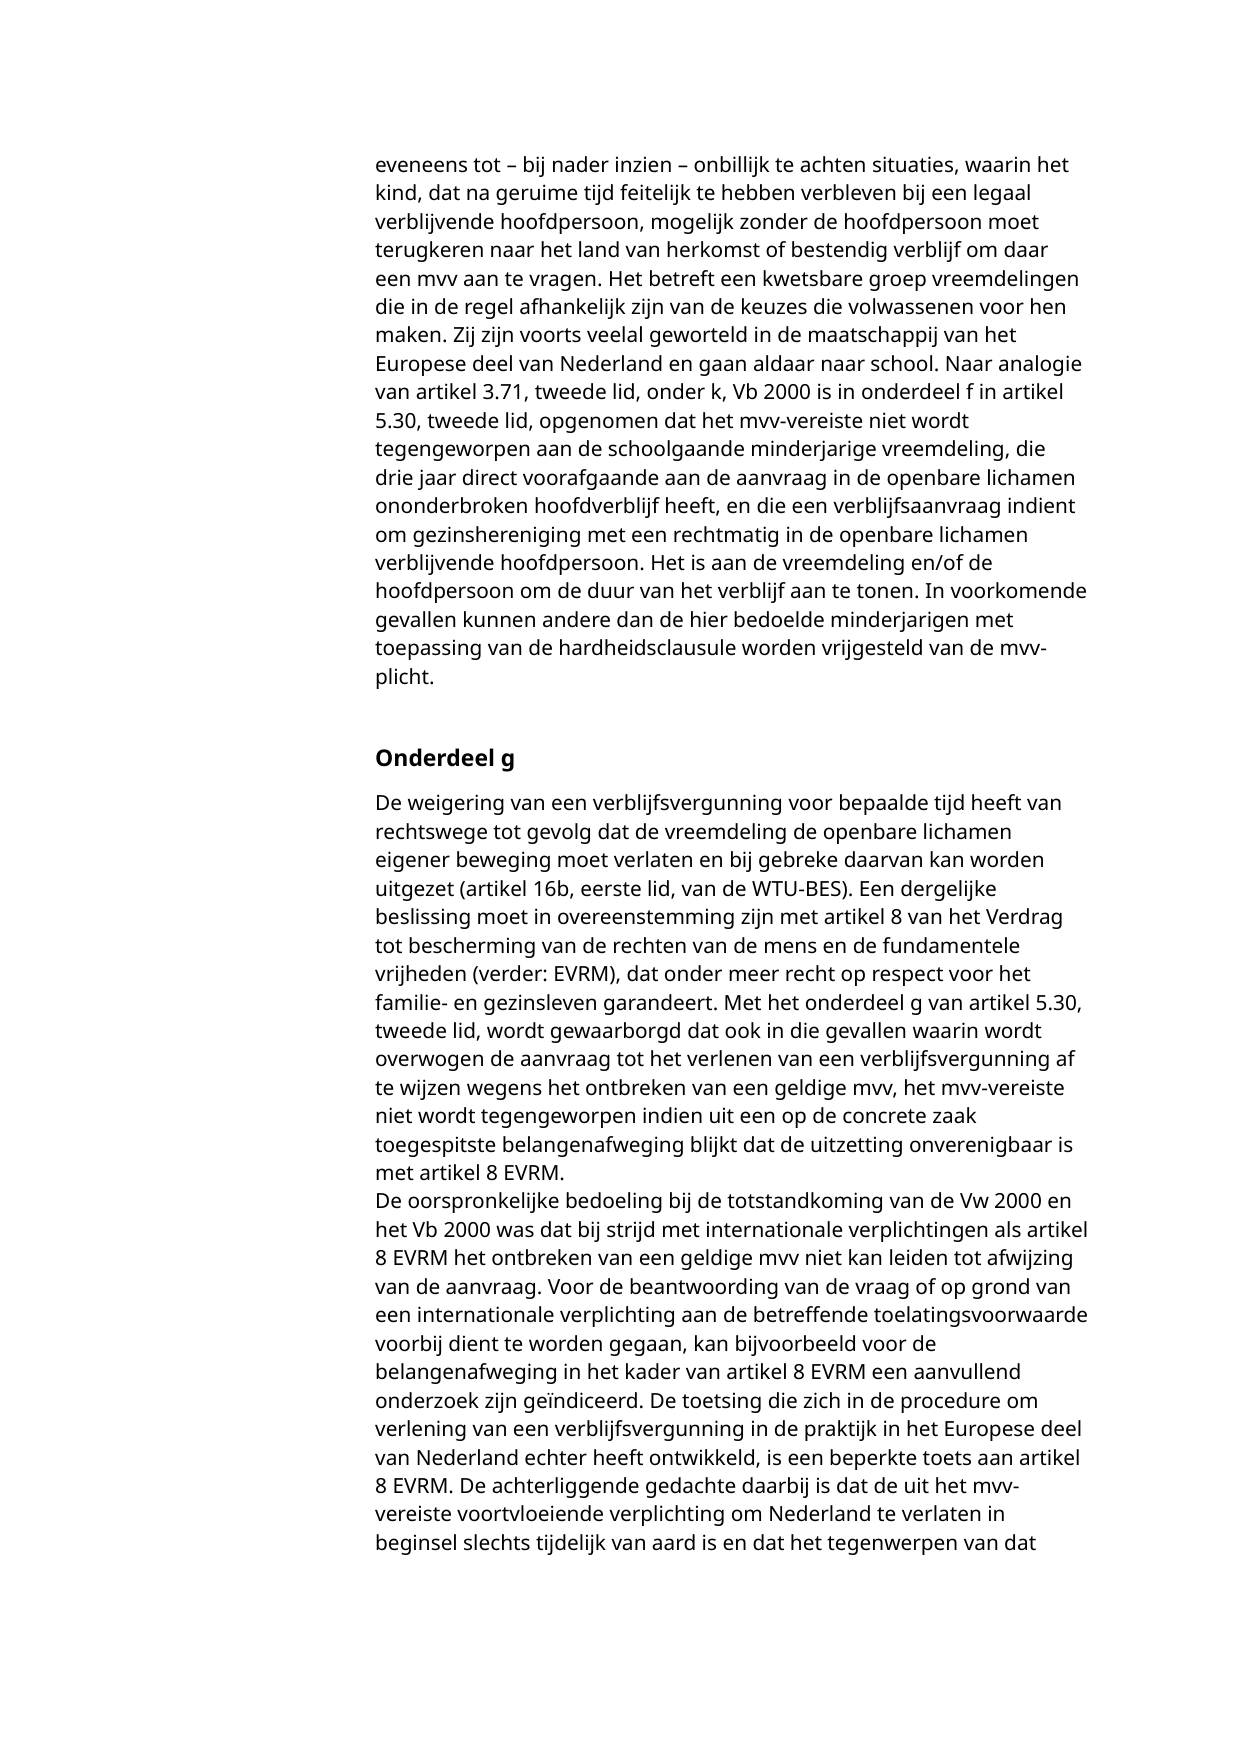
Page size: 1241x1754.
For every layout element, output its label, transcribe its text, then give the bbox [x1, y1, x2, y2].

text De weigering van een verblijfsvergunning voor bepaalde tijd heeft van rechtswege tot gevolg dat de vreemdeling de openbare lichamen eigener beweging moet verlaten en bij gebreke daarvan kan worden uitgezet (artikel 16b, eerste lid, van de WTU-BES). Een dergelijke beslissing moet in overeenstemming zijn met artikel 8 van het Verdrag tot bescherming van de rechten van de mens en de fundamentele vrijheden (verder: EVRM), dat onder meer recht op respect voor het familie- en gezinsleven garandeert. Met het onderdeel g van artikel 5.30, tweede lid, wordt gewaarborgd dat ook in die gevallen waarin wordt overwogen de aanvraag tot het verlenen van een verblijfsvergunning af te wijzen wegens het ontbreken van een geldige mvv, het mvv-vereiste niet wordt tegengeworpen indien uit een op de concrete zaak toegespitste belangenafweging blijkt dat de uitzetting onverenigbaar is met artikel 8 EVRM. [375, 788, 1090, 1187]
text eveneens tot – bij nader inzien – onbillijk te achten situaties, waarin het kind, dat na geruime tijd feitelijk te hebben verbleven bij een legaal verblijvende hoofdpersoon, mogelijk zonder de hoofdpersoon moet terugkeren naar het land van herkomst of bestendig verblijf om daar een mvv aan te vragen. Het betreft een kwetsbare groep vreemdelingen die in de regel afhankelijk zijn van de keuzes die volwassenen voor hen maken. Zij zijn voorts veelal geworteld in de maatschappij van het Europese deel van Nederland en gaan aldaar naar school. Naar analogie van artikel 3.71, tweede lid, onder k, Vb 2000 is in onderdeel f in artikel 5.30, tweede lid, opgenomen dat het mvv-vereiste niet wordt tegengeworpen aan de schoolgaande minderjarige vreemdeling, die drie jaar direct voorafgaande aan de aanvraag in de openbare lichamen ononderbroken hoofdverblijf heeft, en die een verblijfsaanvraag indient om gezinshereniging met een rechtmatig in de openbare lichamen verblijvende hoofdpersoon. Het is aan de vreemdeling en/of de hoofdpersoon om de duur van het verblijf aan te tonen. In voorkomende gevallen kunnen andere dan de hier bedoelde minderjarigen met toepassing van de hardheidsclausule worden vrijgesteld van de mvv-plicht. [375, 150, 1090, 690]
subtitle Onderdeel g [375, 742, 1090, 773]
text De oorspronkelijke bedoeling bij de totstandkoming van de Vw 2000 en het Vb 2000 was dat bij strijd met internationale verplichtingen als artikel 8 EVRM het ontbreken van een geldige mvv niet kan leiden tot afwijzing van de aanvraag. Voor de beantwoording van de vraag of op grond van een internationale verplichting aan de betreffende toelatingsvoorwaarde voorbij dient te worden gegaan, kan bijvoorbeeld voor de belangenafweging in het kader van artikel 8 EVRM een aanvullend onderzoek zijn geïndiceerd. De toetsing die zich in de procedure om verlening van een verblijfsvergunning in de praktijk in het Europese deel van Nederland echter heeft ontwikkeld, is een beperkte toets aan artikel 8 EVRM. De achterliggende gedachte daarbij is dat de uit het mvv-vereiste voortvloeiende verplichting om Nederland te verlaten in beginsel slechts tijdelijk van aard is en dat het tegenwerpen van dat [375, 1187, 1090, 1556]
